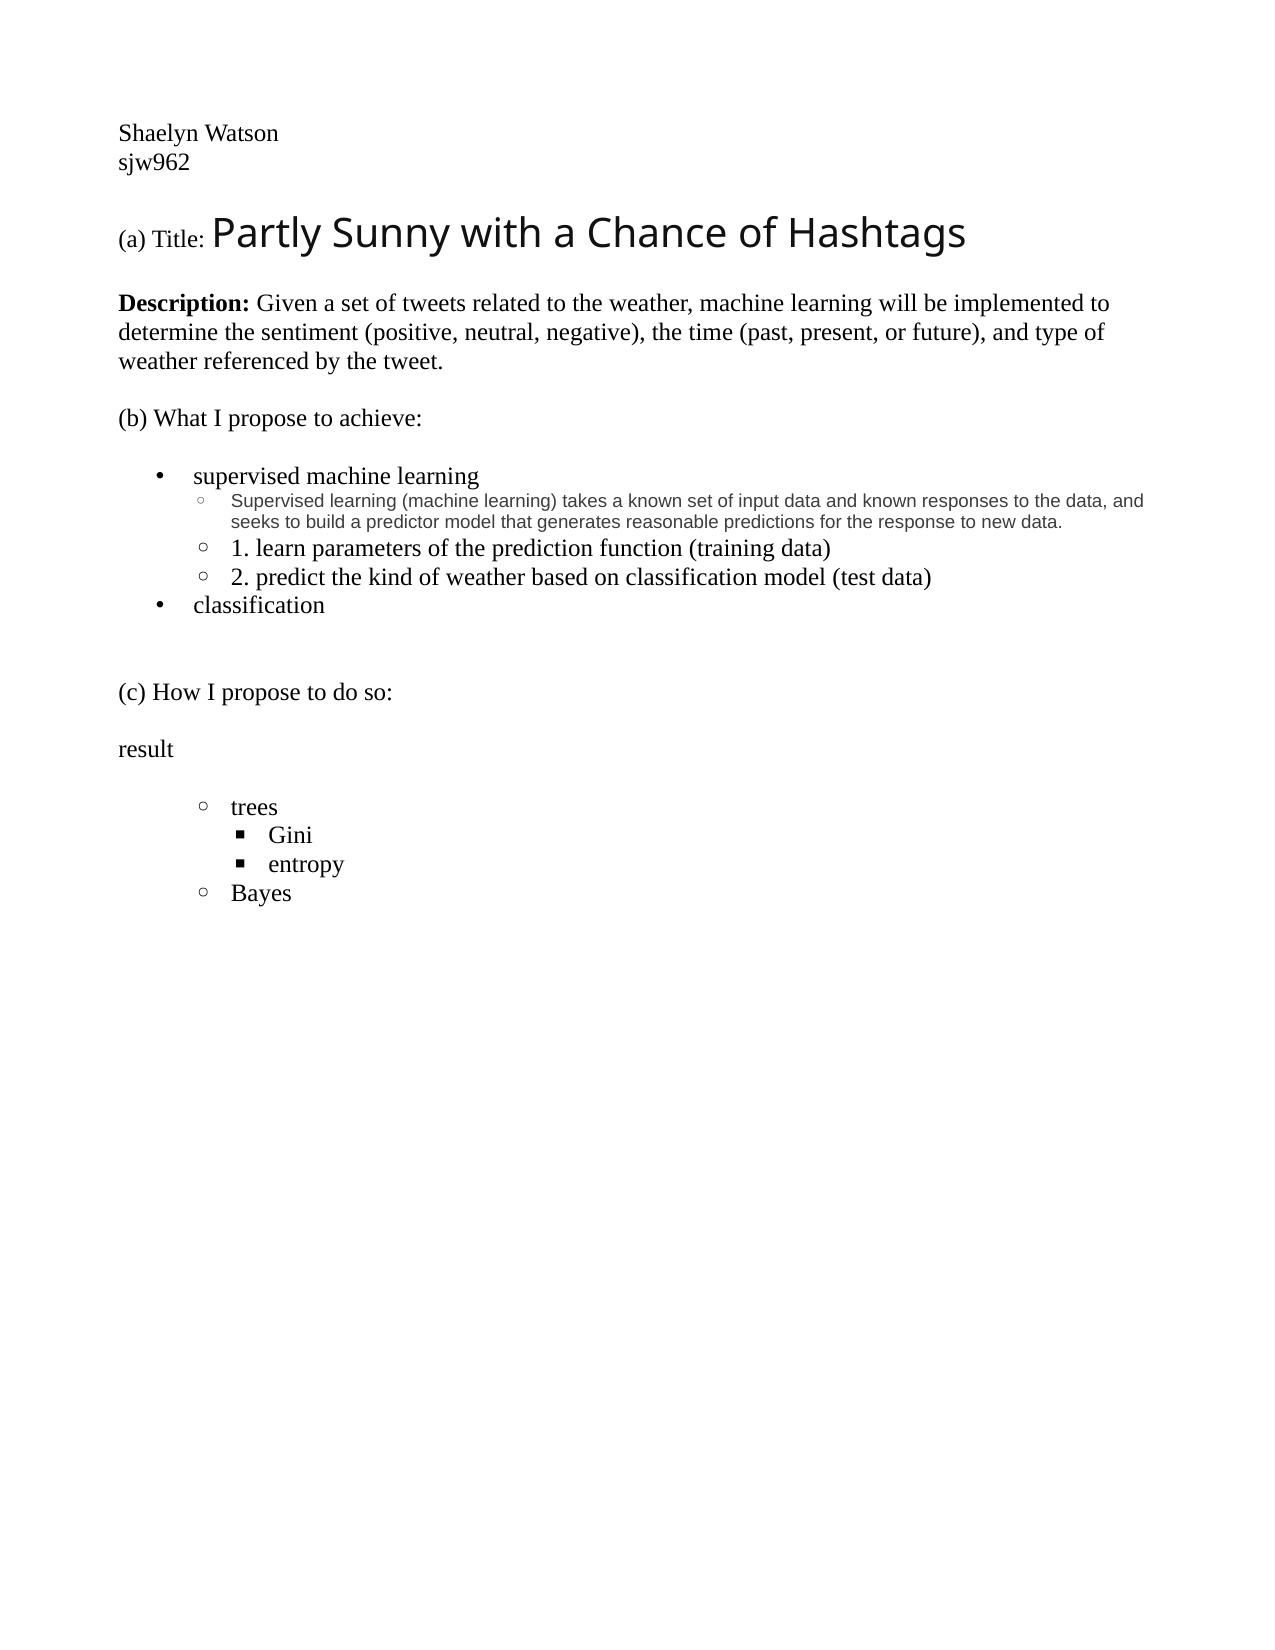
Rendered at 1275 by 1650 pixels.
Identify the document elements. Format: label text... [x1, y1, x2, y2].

list Supervised learning (machine learning) takes a known set of input data and known responses to the data, and seeks to build a predictor model that generates reasonable predictions for the response to new data. [193, 490, 1157, 533]
list classification [156, 590, 1157, 619]
text (c) How I propose to do so: [118, 677, 1157, 705]
text (b) What I propose to achieve: [118, 403, 1157, 432]
list 1. learn parameters of the prediction function (training data) [193, 533, 1157, 562]
text Shaelyn Watson [118, 118, 1157, 147]
list 2. predict the kind of weather based on classification model (test data) [193, 562, 1157, 590]
text sjw962 [118, 147, 1157, 176]
text Description: Given a set of tweets related to the weather, machine learning will be implemented to determine the sentiment (positive, neutral, negative), the time (past, present, or future), and type of weather referenced by the tweet. [118, 288, 1157, 375]
list Bayes [193, 878, 1157, 907]
list trees [193, 792, 1157, 820]
list supervised machine learning [156, 461, 1157, 490]
list Gini [231, 820, 1157, 849]
text result [118, 734, 1157, 763]
list entropy [231, 849, 1157, 878]
text (a) Title: Partly Sunny with a Chance of Hashtags [118, 204, 1157, 260]
